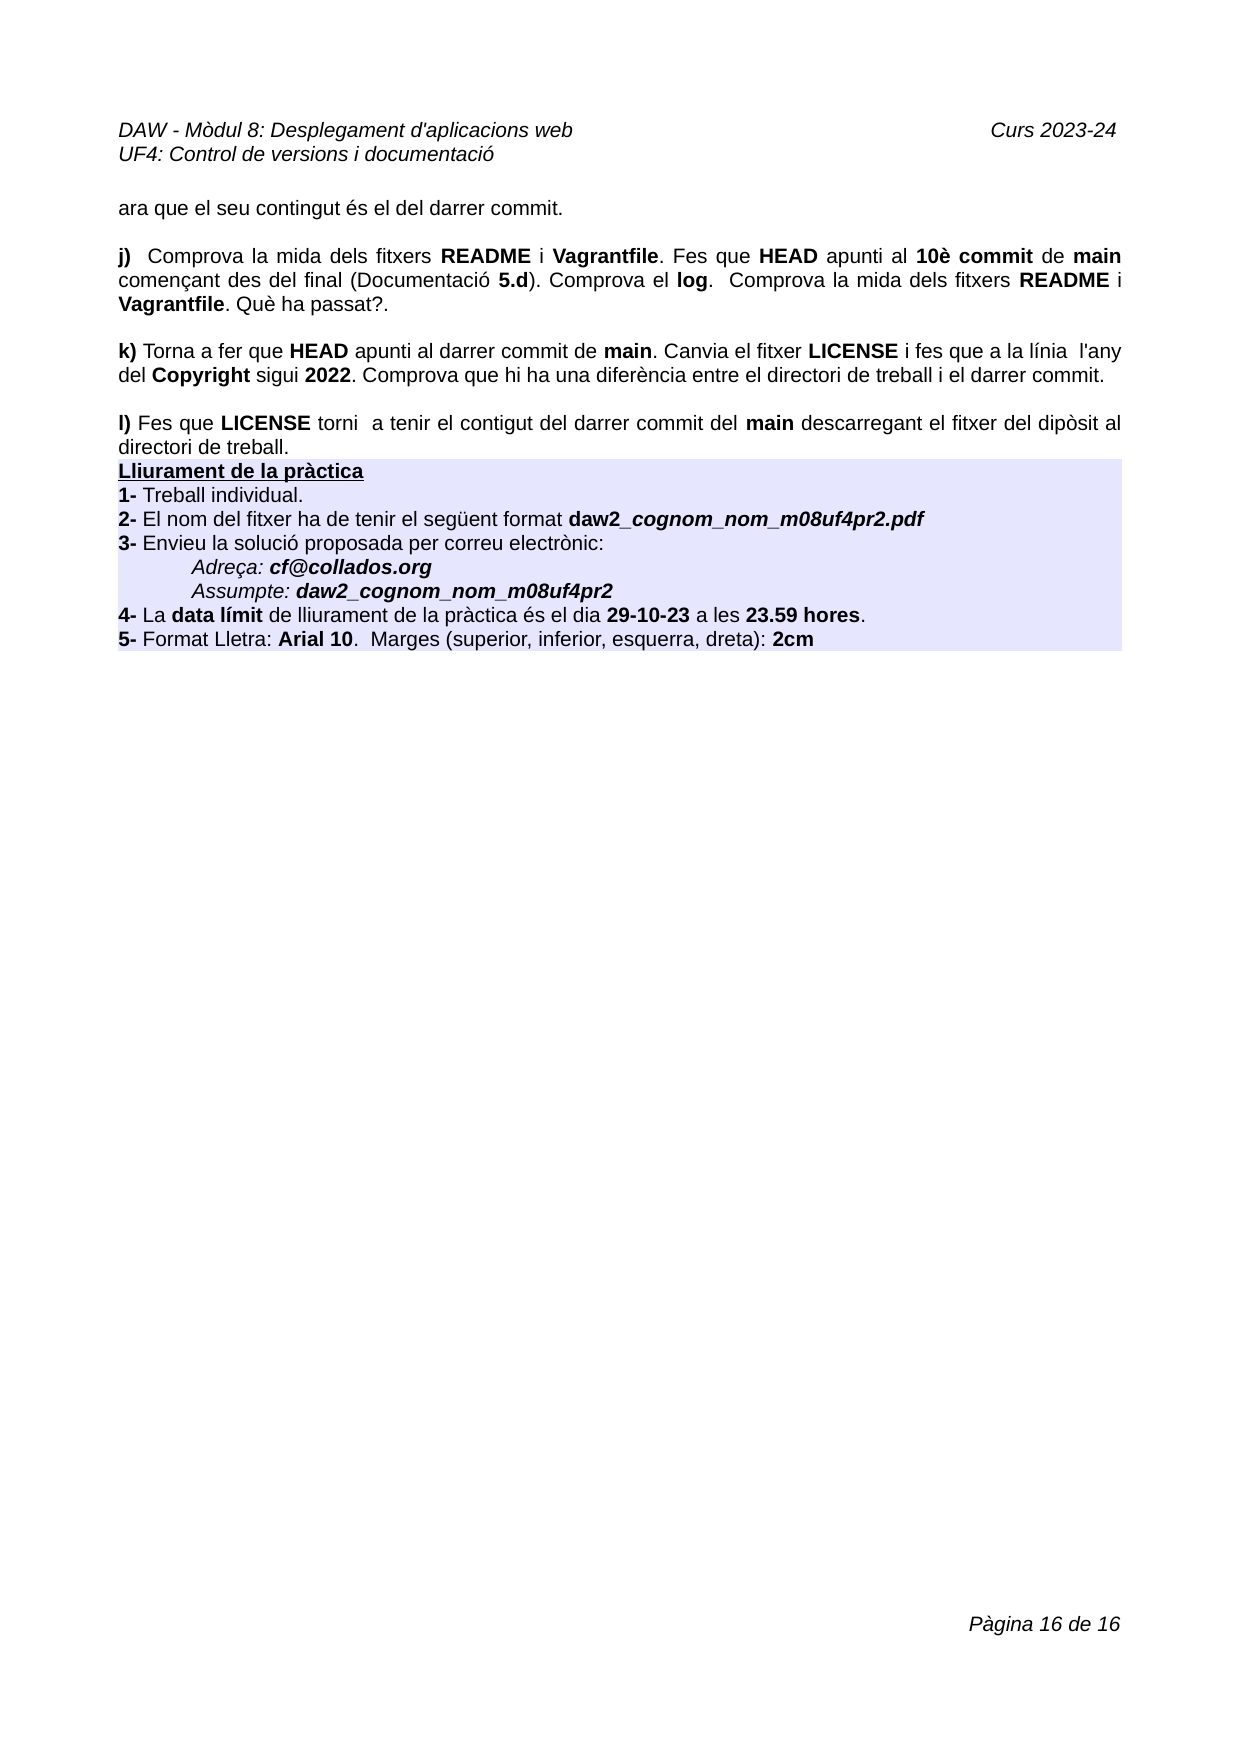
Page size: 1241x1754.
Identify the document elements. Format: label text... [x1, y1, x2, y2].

text j) Comprova la mida dels fitxers README i Vagrantfile. Fes que HEAD apunti al 10è commit de main començant des del final (Documentació 5.d). Comprova el log. Comprova la mida dels fitxers README i Vagrantfile. Què ha passat?. [118, 243, 1122, 315]
text 5- Format Lletra: Arial 10. Marges (superior, inferior, esquerra, dreta): 2cm [118, 627, 1122, 651]
text Assumpte: daw2_cognom_nom_m08uf4pr2 [118, 579, 1122, 603]
text 2- El nom del fitxer ha de tenir el següent format daw2_cognom_nom_m08uf4pr2.pdf [118, 507, 1122, 531]
text Adreça: cf@collados.org [118, 555, 1122, 579]
text k) Torna a fer que HEAD apunti al darrer commit de main. Canvia el fitxer LICENSE i fes que a la línia l'any del Copyright sigui 2022. Comprova que hi ha una diferència entre el directori de treball i el darrer commit. [118, 339, 1122, 387]
text Lliurament de la pràctica [118, 459, 1122, 483]
text l) Fes que LICENSE torni a tenir el contigut del darrer commit del main descarregant el fitxer del dipòsit al directori de treball. [118, 411, 1122, 459]
text 3- Envieu la solució proposada per correu electrònic: [118, 531, 1122, 555]
text 1- Treball individual. [118, 483, 1122, 507]
text 4- La data límit de lliurament de la pràctica és el dia 29-10-23 a les 23.59 hores. [118, 603, 1122, 627]
text ara que el seu contingut és el del darrer commit. [118, 196, 1122, 219]
